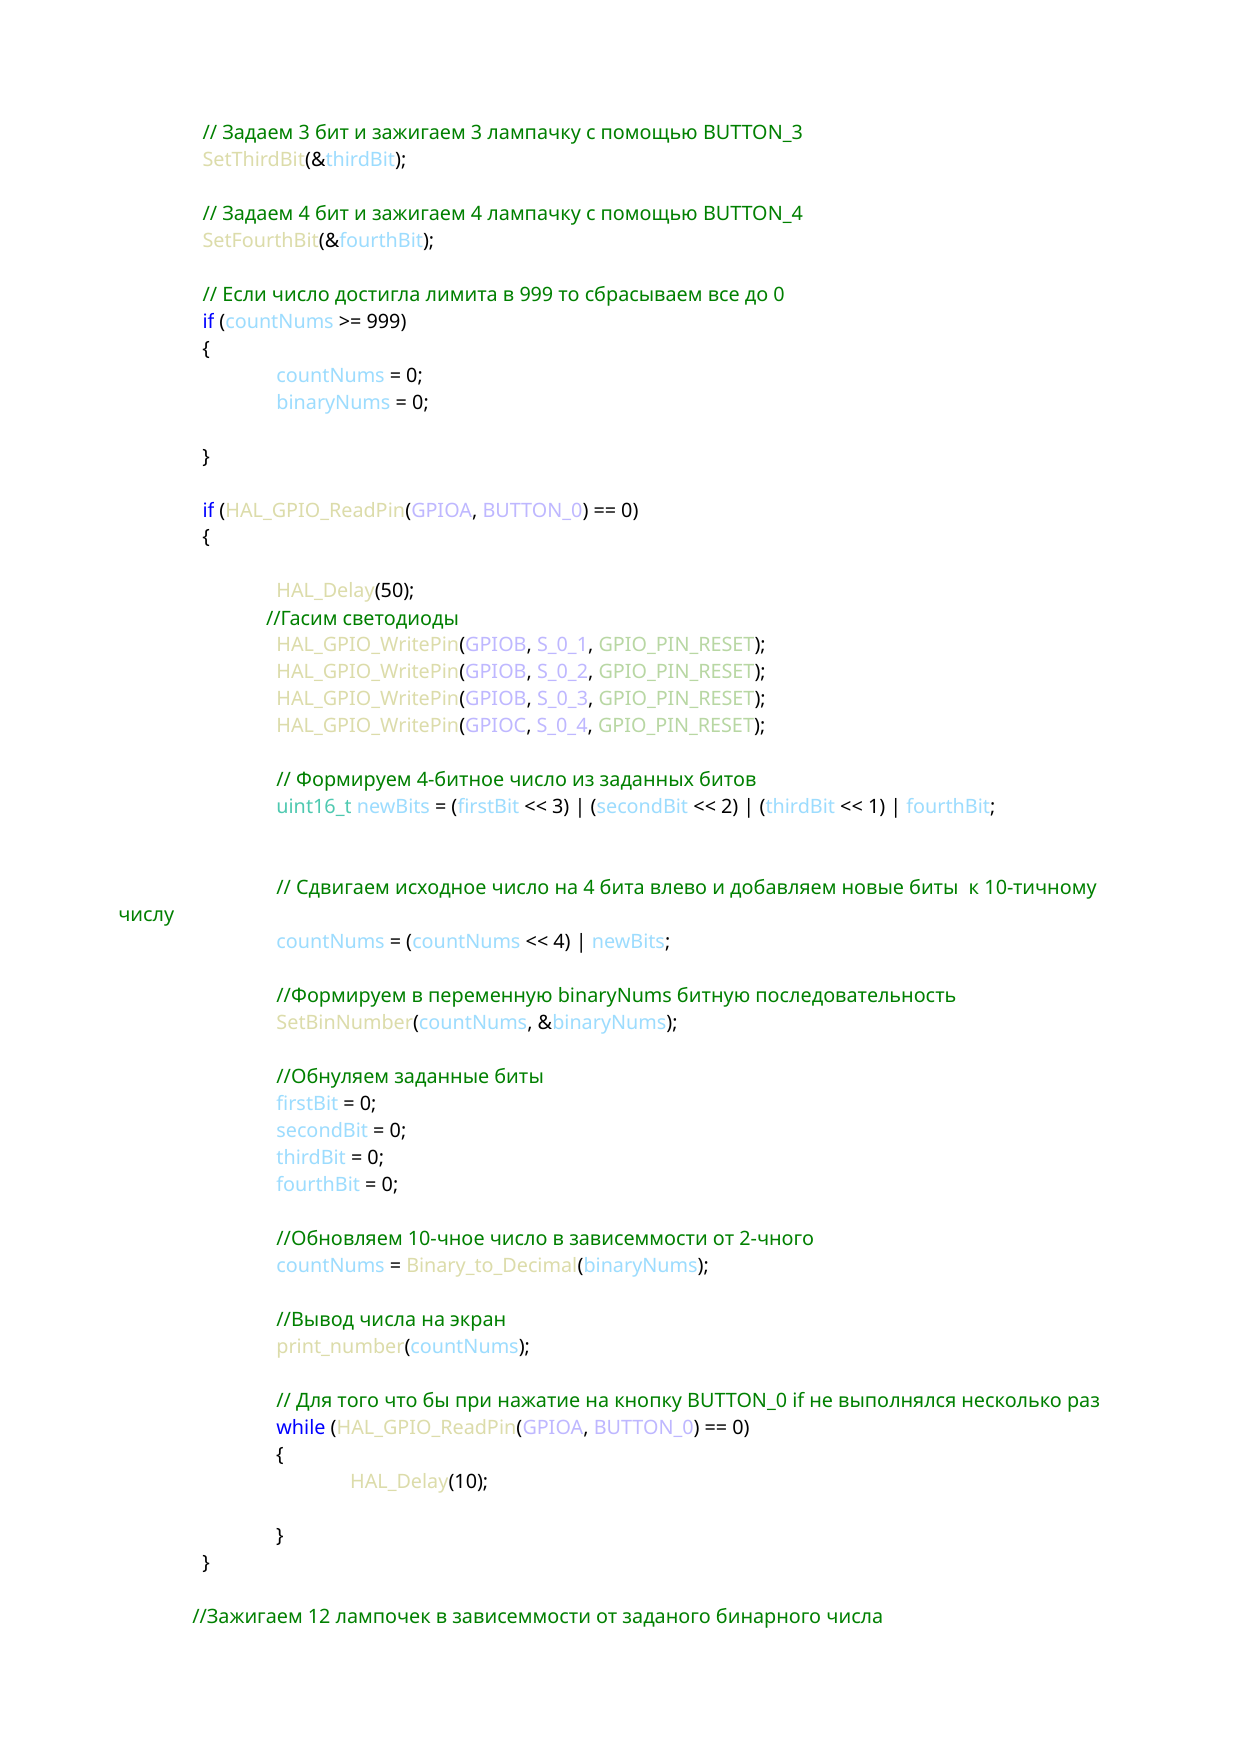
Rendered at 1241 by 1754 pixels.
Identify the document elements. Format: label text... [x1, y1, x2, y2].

text } [118, 1548, 1122, 1575]
text // Для того что бы при нажатие на кнопку BUTTON_0 if не выполнялся несколько раз [118, 1386, 1122, 1413]
text // Задаем 4 бит и зажигаем 4 лампачку с помощью BUTTON_4 [118, 199, 1122, 226]
text // Формируем 4-битное число из заданных битов [118, 766, 1122, 793]
text firstBit = 0; [118, 1089, 1122, 1116]
text //Зажигаем 12 лампочек в зависеммости от заданого бинарного числа [118, 1602, 1122, 1629]
text countNums = 0; [118, 361, 1122, 388]
text if (countNums >= 999) [118, 307, 1122, 334]
text uint16_t newBits = (firstBit << 3) | (secondBit << 2) | (thirdBit << 1) | fourthBit; [118, 793, 1122, 819]
text // Если число достигла лимита в 999 то сбрасываем все до 0 [118, 280, 1122, 307]
text while (HAL_GPIO_ReadPin(GPIOA, BUTTON_0) == 0) [118, 1413, 1122, 1440]
text countNums = (countNums << 4) | newBits; [118, 927, 1122, 954]
text binaryNums = 0; [118, 388, 1122, 415]
text //Формируем в переменную binaryNums битную последовательность [118, 981, 1122, 1008]
text //Обнуляем заданные биты [118, 1062, 1122, 1089]
text } [118, 1521, 1122, 1548]
text HAL_GPIO_WritePin(GPIOB, S_0_2, GPIO_PIN_RESET); [118, 658, 1122, 685]
text // Сдвигаем исходное число на 4 бита влево и добавляем новые биты к 10-тичному числу [118, 873, 1122, 927]
text SetBinNumber(countNums, &binaryNums); [118, 1008, 1122, 1035]
text //Вывод числа на экран [118, 1305, 1122, 1332]
text fourthBit = 0; [118, 1170, 1122, 1197]
text } [118, 442, 1122, 469]
text { [118, 523, 1122, 550]
text HAL_GPIO_WritePin(GPIOC, S_0_4, GPIO_PIN_RESET); [118, 712, 1122, 739]
text countNums = Binary_to_Decimal(binaryNums); [118, 1251, 1122, 1278]
text //Обновляем 10-чное число в зависеммости от 2-чного [118, 1224, 1122, 1251]
text print_number(countNums); [118, 1332, 1122, 1359]
text HAL_Delay(50); [118, 577, 1122, 604]
text secondBit = 0; [118, 1116, 1122, 1143]
text if (HAL_GPIO_ReadPin(GPIOA, BUTTON_0) == 0) [118, 496, 1122, 523]
text //Гасим светодиоды [118, 604, 1122, 631]
text SetFourthBit(&fourthBit); [118, 226, 1122, 253]
text thirdBit = 0; [118, 1143, 1122, 1170]
text HAL_GPIO_WritePin(GPIOB, S_0_1, GPIO_PIN_RESET); [118, 631, 1122, 658]
text { [118, 334, 1122, 361]
text SetThirdBit(&thirdBit); [118, 145, 1122, 172]
text HAL_Delay(10); [118, 1467, 1122, 1494]
text // Задаем 3 бит и зажигаем 3 лампачку с помощью BUTTON_3 [118, 118, 1122, 145]
text HAL_GPIO_WritePin(GPIOB, S_0_3, GPIO_PIN_RESET); [118, 685, 1122, 712]
text { [118, 1440, 1122, 1467]
